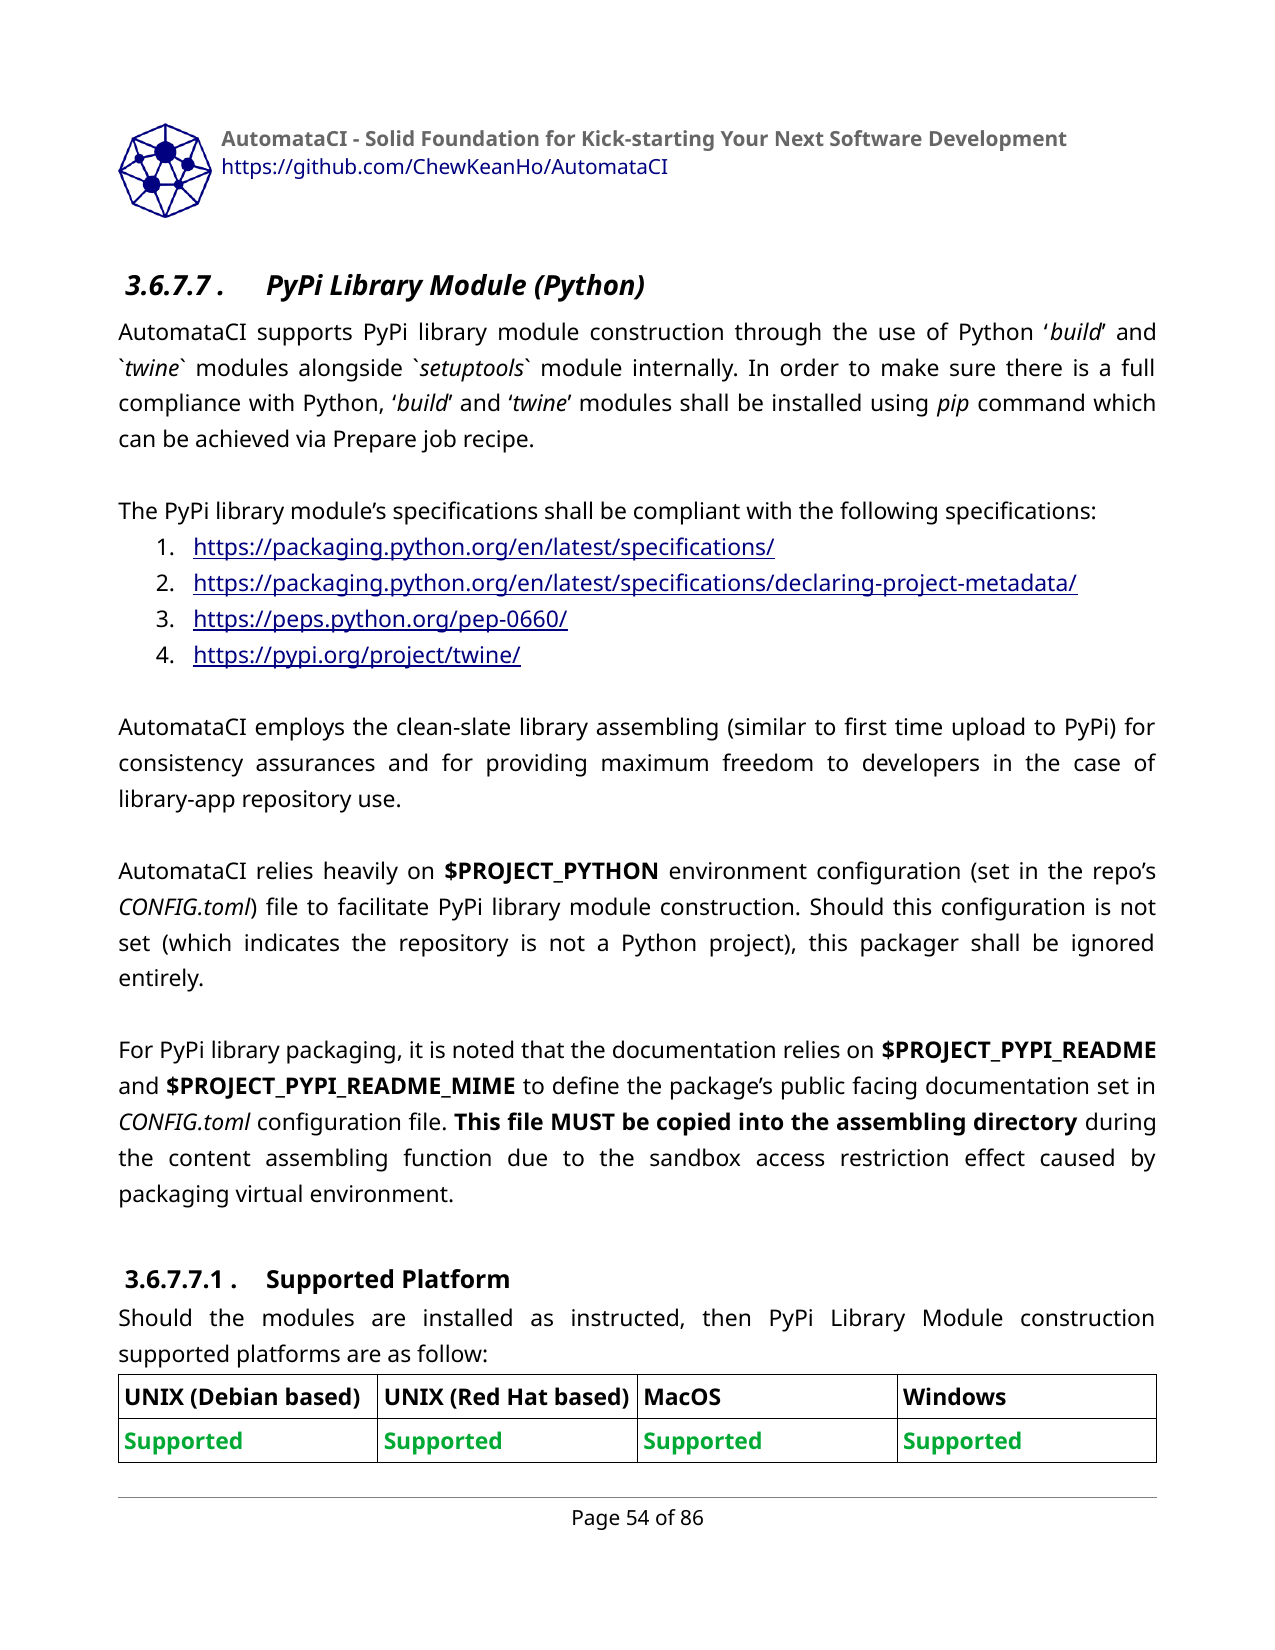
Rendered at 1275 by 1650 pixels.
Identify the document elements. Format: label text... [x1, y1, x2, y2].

text AutomataCI relies heavily on $PROJECT_PYTHON environment configuration (set in the repo’s CONFIG.toml) file to facilitate PyPi library module construction. Should this configuration is not set (which indicates the repository is not a Python project), this packager shall be ignored entirely. [118, 854, 1157, 994]
list https://peps.python.org/pep-0660/ [156, 603, 1157, 634]
list https://packaging.python.org/en/latest/specifications/declaring-project-metadata/ [156, 567, 1157, 598]
picture [118, 123, 212, 218]
subtitle PyPi Library Module (Python) [118, 265, 1157, 303]
subtitle Supported Platform [118, 1262, 1157, 1296]
table_cell Supported [898, 1419, 1156, 1462]
text AutomataCI employs the clean-slate library assembling (similar to first time upload to PyPi) for consistency assurances and for providing maximum freedom to developers in the case of library-app repository use. [118, 711, 1157, 814]
text Should the modules are installed as instructed, then PyPi Library Module construction supported platforms are as follow: [118, 1302, 1157, 1369]
text The PyPi library module’s specifications shall be compliant with the following specifications: [118, 495, 1157, 526]
table_header MacOS [638, 1375, 897, 1418]
text AutomataCI supports PyPi library module construction through the use of Python ‘build’ and `twine` modules alongside `setuptools` module internally. In order to make sure there is a full compliance with Python, ‘build’ and ‘twine’ modules shall be installed using pip command which can be achieved via Prepare job recipe. [118, 316, 1157, 454]
table_cell Supported [638, 1419, 897, 1462]
table_header Windows [898, 1375, 1156, 1418]
table_header UNIX (Debian based) [119, 1375, 377, 1418]
list https://packaging.python.org/en/latest/specifications/ [156, 531, 1157, 562]
text For PyPi library packaging, it is noted that the documentation relies on $PROJECT_PYPI_README and $PROJECT_PYPI_README_MIME to define the package’s public facing documentation set in CONFIG.toml configuration file. This file MUST be copied into the assembling directory during the content assembling function due to the sandbox access restriction effect caused by packaging virtual environment. [118, 1034, 1157, 1209]
table_cell Supported [119, 1419, 377, 1462]
list https://pypi.org/project/twine/ [156, 639, 1157, 670]
table_cell Supported [378, 1419, 637, 1462]
table_header UNIX (Red Hat based) [378, 1375, 637, 1418]
